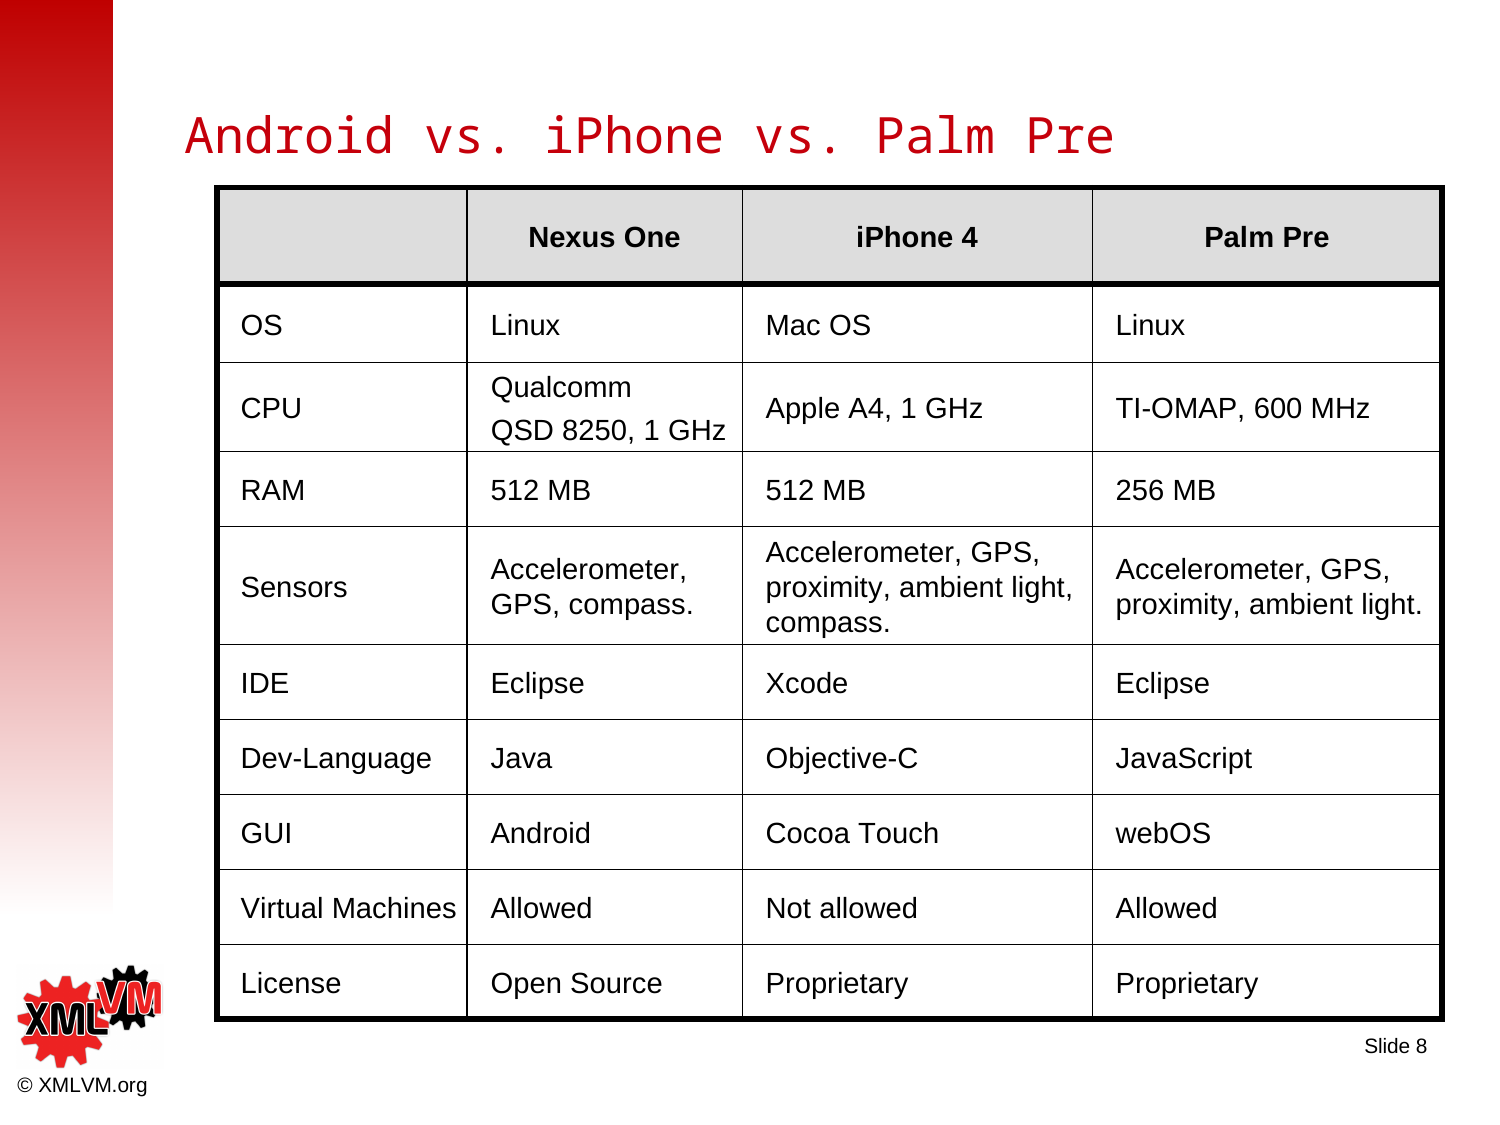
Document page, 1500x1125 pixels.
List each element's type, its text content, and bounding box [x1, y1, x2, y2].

table_cell Accelerometer, GPS, proximity, ambient light. [1093, 527, 1439, 644]
table_cell Eclipse [1093, 645, 1439, 719]
table_cell Linux [1093, 287, 1439, 362]
table_cell Open Source [468, 945, 742, 1016]
table_cell Apple A4, 1 GHz [743, 363, 1092, 451]
table_header [220, 190, 466, 281]
table_cell Java [468, 720, 742, 794]
table_cell JavaScript [1093, 720, 1439, 794]
table_cell Virtual Machines [220, 870, 466, 944]
table_cell Sensors [220, 527, 466, 644]
table_cell Linux [468, 287, 742, 362]
table_cell 512 MB [468, 452, 742, 526]
table_cell Accelerometer, GPS, proximity, ambient light, compass. [743, 527, 1092, 644]
table_cell Allowed [468, 870, 742, 944]
table_cell 512 MB [743, 452, 1092, 526]
table_cell Accelerometer, GPS, compass. [468, 527, 742, 644]
table_header Palm Pre [1093, 190, 1439, 281]
table_cell IDE [220, 645, 466, 719]
table_cell Android [468, 795, 742, 869]
table_cell GUI [220, 795, 466, 869]
picture [16, 964, 164, 1069]
table_cell TI-OMAP, 600 MHz [1093, 363, 1439, 451]
table_cell webOS [1093, 795, 1439, 869]
table_cell OS [220, 287, 466, 362]
table_cell CPU [220, 363, 466, 451]
table_header Nexus One [468, 190, 742, 281]
table_cell Qualcomm QSD 8250, 1 GHz [468, 363, 742, 451]
table_cell Objective-C [743, 720, 1092, 794]
table_cell Proprietary [743, 945, 1092, 1016]
table_cell 256 MB [1093, 452, 1439, 526]
table_cell Cocoa Touch [743, 795, 1092, 869]
table_cell Dev-Language [220, 720, 466, 794]
table_cell Not allowed [743, 870, 1092, 944]
table_cell Mac OS [743, 287, 1092, 362]
table_cell Proprietary [1093, 945, 1439, 1016]
table_cell License [220, 945, 466, 1016]
title Android vs. iPhone vs. Palm Pre [170, 67, 1447, 207]
table_cell RAM [220, 452, 466, 526]
table_cell Xcode [743, 645, 1092, 719]
table_cell Eclipse [468, 645, 742, 719]
table_header iPhone 4 [743, 190, 1092, 281]
table_cell Allowed [1093, 870, 1439, 944]
